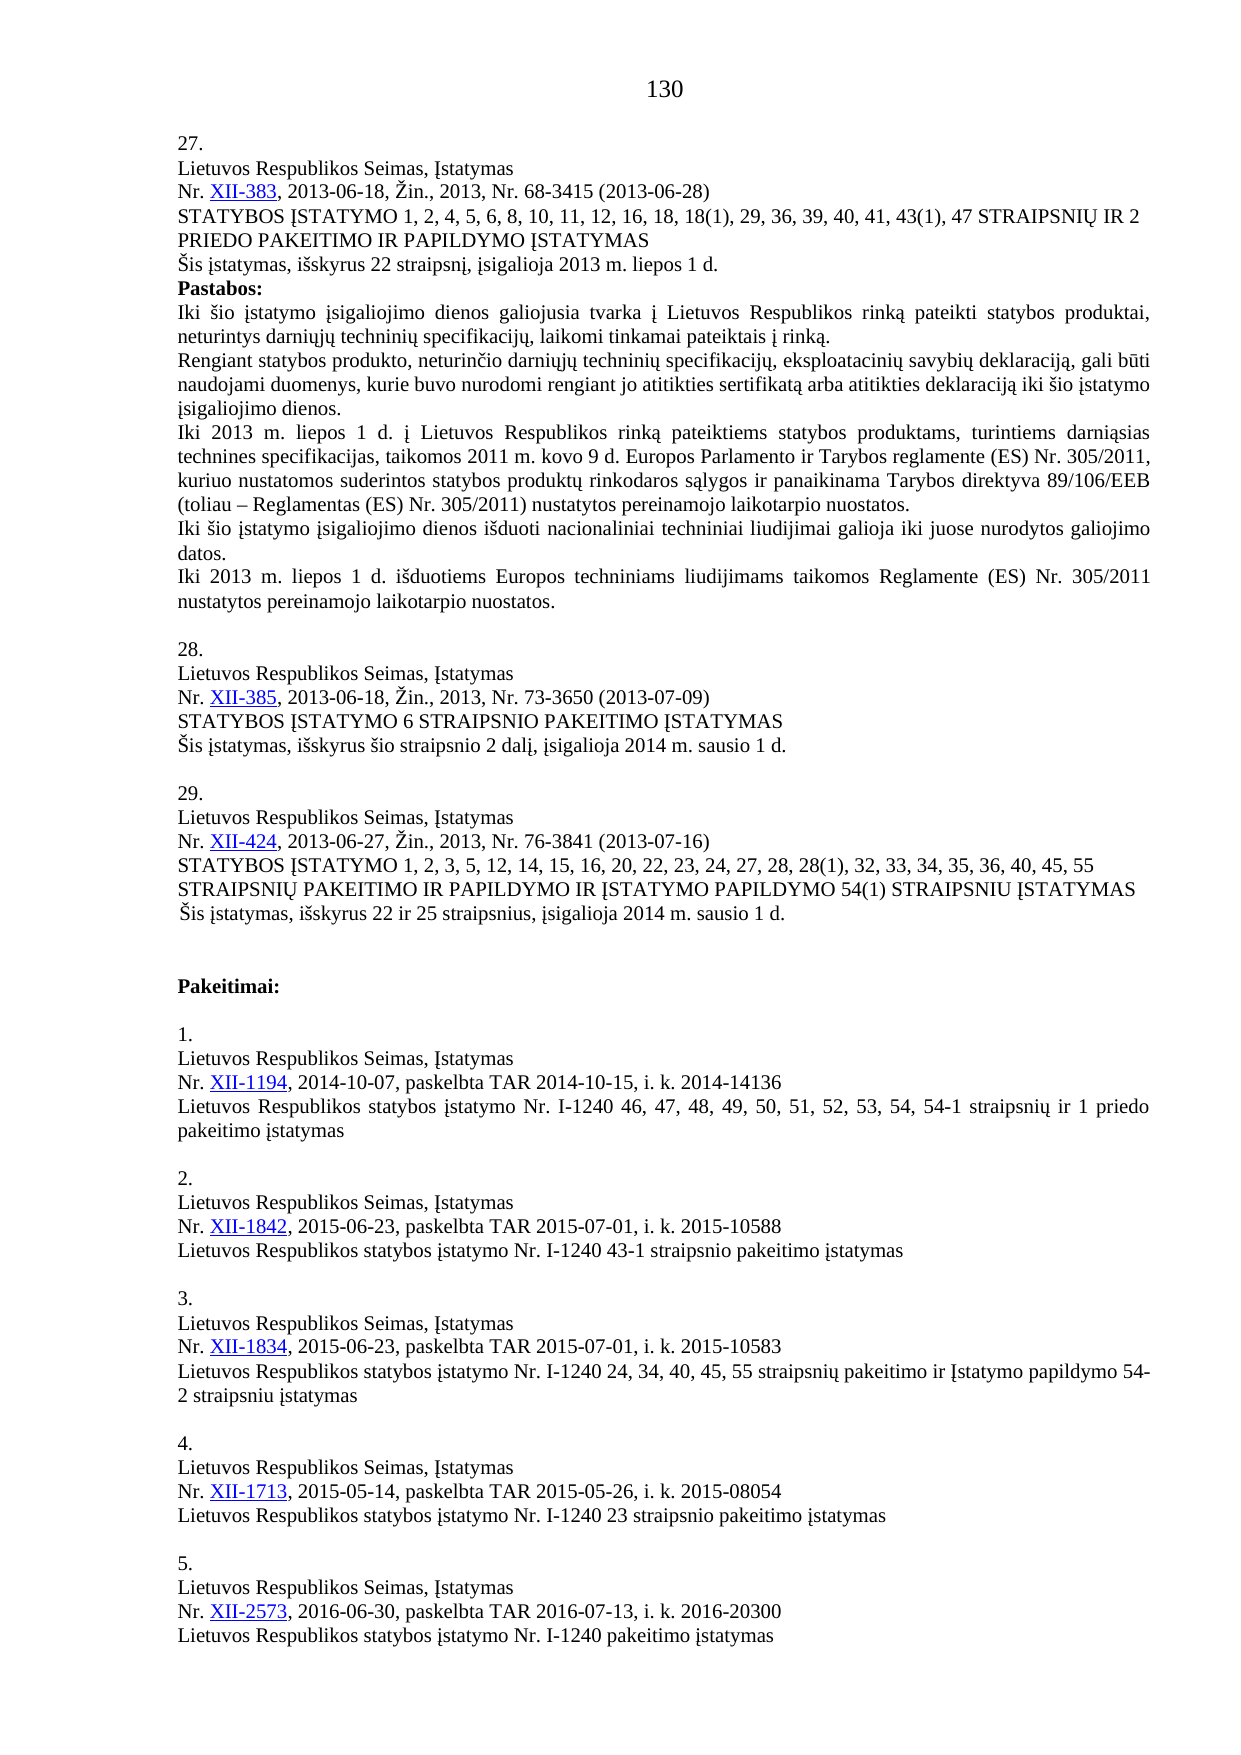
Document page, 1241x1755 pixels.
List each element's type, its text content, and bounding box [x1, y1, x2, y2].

text 2. [177, 1166, 1152, 1190]
text 27. [177, 131, 1152, 155]
text Rengiant statybos produkto, neturinčio darniųjų techninių specifikacijų, eksploatacinių savybių deklaraciją, gali būti naudojami duomenys, kurie buvo nurodomi rengiant jo atitikties sertifikatą arba atitikties deklaraciją iki šio įstatymo įsigaliojimo dienos. [177, 348, 1152, 420]
text Lietuvos Respublikos Seimas, Įstatymas [177, 155, 1152, 179]
text Nr. XII-1842, 2015-06-23, paskelbta TAR 2015-07-01, i. k. 2015-10588 [177, 1214, 1152, 1238]
text 3. [177, 1286, 1152, 1310]
text STATYBOS ĮSTATYMO 6 STRAIPSNIO PAKEITIMO ĮSTATYMAS [177, 709, 1152, 733]
text Šis įstatymas, išskyrus šio straipsnio 2 dalį, įsigalioja 2014 m. sausio 1 d. [177, 733, 1152, 757]
text Lietuvos Respublikos Seimas, Įstatymas [177, 1046, 1152, 1070]
text Lietuvos Respublikos Seimas, Įstatymas [177, 1575, 1152, 1599]
text Šis įstatymas, išskyrus 22 straipsnį, įsigalioja 2013 m. liepos 1 d. [177, 252, 1152, 276]
text Nr. XII-1834, 2015-06-23, paskelbta TAR 2015-07-01, i. k. 2015-10583 [177, 1334, 1152, 1358]
text 5. [177, 1551, 1152, 1575]
text STATYBOS ĮSTATYMO 1, 2, 3, 5, 12, 14, 15, 16, 20, 22, 23, 24, 27, 28, 28(1), 32, 33, 34, 35, 36, 40, 45, 55 STRAIPSNIŲ PAKEITIMO IR PAPILDYMO IR ĮSTATYMO PAPILDYMO 54(1) STRAIPSNIU ĮSTATYMAS [177, 853, 1152, 901]
text Nr. XII-383, 2013-06-18, Žin., 2013, Nr. 68-3415 (2013-06-28) [177, 179, 1152, 203]
text Nr. XII-1713, 2015-05-14, paskelbta TAR 2015-05-26, i. k. 2015-08054 [177, 1479, 1152, 1503]
text 4. [177, 1431, 1152, 1455]
text Iki šio įstatymo įsigaliojimo dienos galiojusia tvarka į Lietuvos Respublikos rinką pateikti statybos produktai, neturintys darniųjų techninių specifikacijų, laikomi tinkamai pateiktais į rinką. [177, 300, 1152, 348]
text Iki šio įstatymo įsigaliojimo dienos išduoti nacionaliniai techniniai liudijimai galioja iki juose nurodytos galiojimo datos. [177, 516, 1152, 564]
text Nr. XII-385, 2013-06-18, Žin., 2013, Nr. 73-3650 (2013-07-09) [177, 685, 1152, 709]
text Lietuvos Respublikos Seimas, Įstatymas [177, 805, 1152, 829]
text Lietuvos Respublikos Seimas, Įstatymas [177, 661, 1152, 685]
text 29. [177, 781, 1152, 805]
text Pastabos: [177, 276, 1152, 300]
text Lietuvos Respublikos statybos įstatymo Nr. I-1240 pakeitimo įstatymas [177, 1623, 1152, 1647]
text 1. [177, 1022, 1152, 1046]
text Lietuvos Respublikos Seimas, Įstatymas [177, 1310, 1152, 1334]
text Nr. XII-2573, 2016-06-30, paskelbta TAR 2016-07-13, i. k. 2016-20300 [177, 1599, 1152, 1623]
text Nr. XII-1194, 2014-10-07, paskelbta TAR 2014-10-15, i. k. 2014-14136 [177, 1070, 1152, 1094]
text STATYBOS ĮSTATYMO 1, 2, 4, 5, 6, 8, 10, 11, 12, 16, 18, 18(1), 29, 36, 39, 40, 41, 43(1), 47 STRAIPSNIŲ IR 2 PRIEDO PAKEITIMO IR PAPILDYMO ĮSTATYMAS [177, 203, 1152, 252]
text Lietuvos Respublikos statybos įstatymo Nr. I-1240 23 straipsnio pakeitimo įstatymas [177, 1503, 1152, 1527]
text Lietuvos Respublikos Seimas, Įstatymas [177, 1190, 1152, 1214]
text Lietuvos Respublikos Seimas, Įstatymas [177, 1455, 1152, 1479]
text Šis įstatymas, išskyrus 22 ir 25 straipsnius, įsigalioja 2014 m. sausio 1 d. [179, 901, 1152, 925]
text Pakeitimai: [177, 973, 1152, 998]
text Lietuvos Respublikos statybos įstatymo Nr. I-1240 43-1 straipsnio pakeitimo įstatymas [177, 1238, 1152, 1262]
text Iki 2013 m. liepos 1 d. į Lietuvos Respublikos rinką pateiktiems statybos produktams, turintiems darniąsias technines specifikacijas, taikomos 2011 m. kovo 9 d. Europos Parlamento ir Tarybos reglamente (ES) Nr. 305/2011, kuriuo nustatomos suderintos statybos produktų rinkodaros sąlygos ir panaikinama Tarybos direktyva 89/106/EEB (toliau – Reglamentas (ES) Nr. 305/2011) nustatytos pereinamojo laikotarpio nuostatos. [177, 420, 1152, 516]
text 28. [177, 637, 1152, 661]
text Iki 2013 m. liepos 1 d. išduotiems Europos techniniams liudijimams taikomos Reglamente (ES) Nr. 305/2011 nustatytos pereinamojo laikotarpio nuostatos. [177, 564, 1152, 613]
text Lietuvos Respublikos statybos įstatymo Nr. I-1240 46, 47, 48, 49, 50, 51, 52, 53, 54, 54-1 straipsnių ir 1 priedo pakeitimo įstatymas [177, 1094, 1152, 1142]
text Nr. XII-424, 2013-06-27, Žin., 2013, Nr. 76-3841 (2013-07-16) [177, 829, 1152, 853]
text Lietuvos Respublikos statybos įstatymo Nr. I-1240 24, 34, 40, 45, 55 straipsnių pakeitimo ir Įstatymo papildymo 54-2 straipsniu įstatymas [177, 1358, 1152, 1407]
